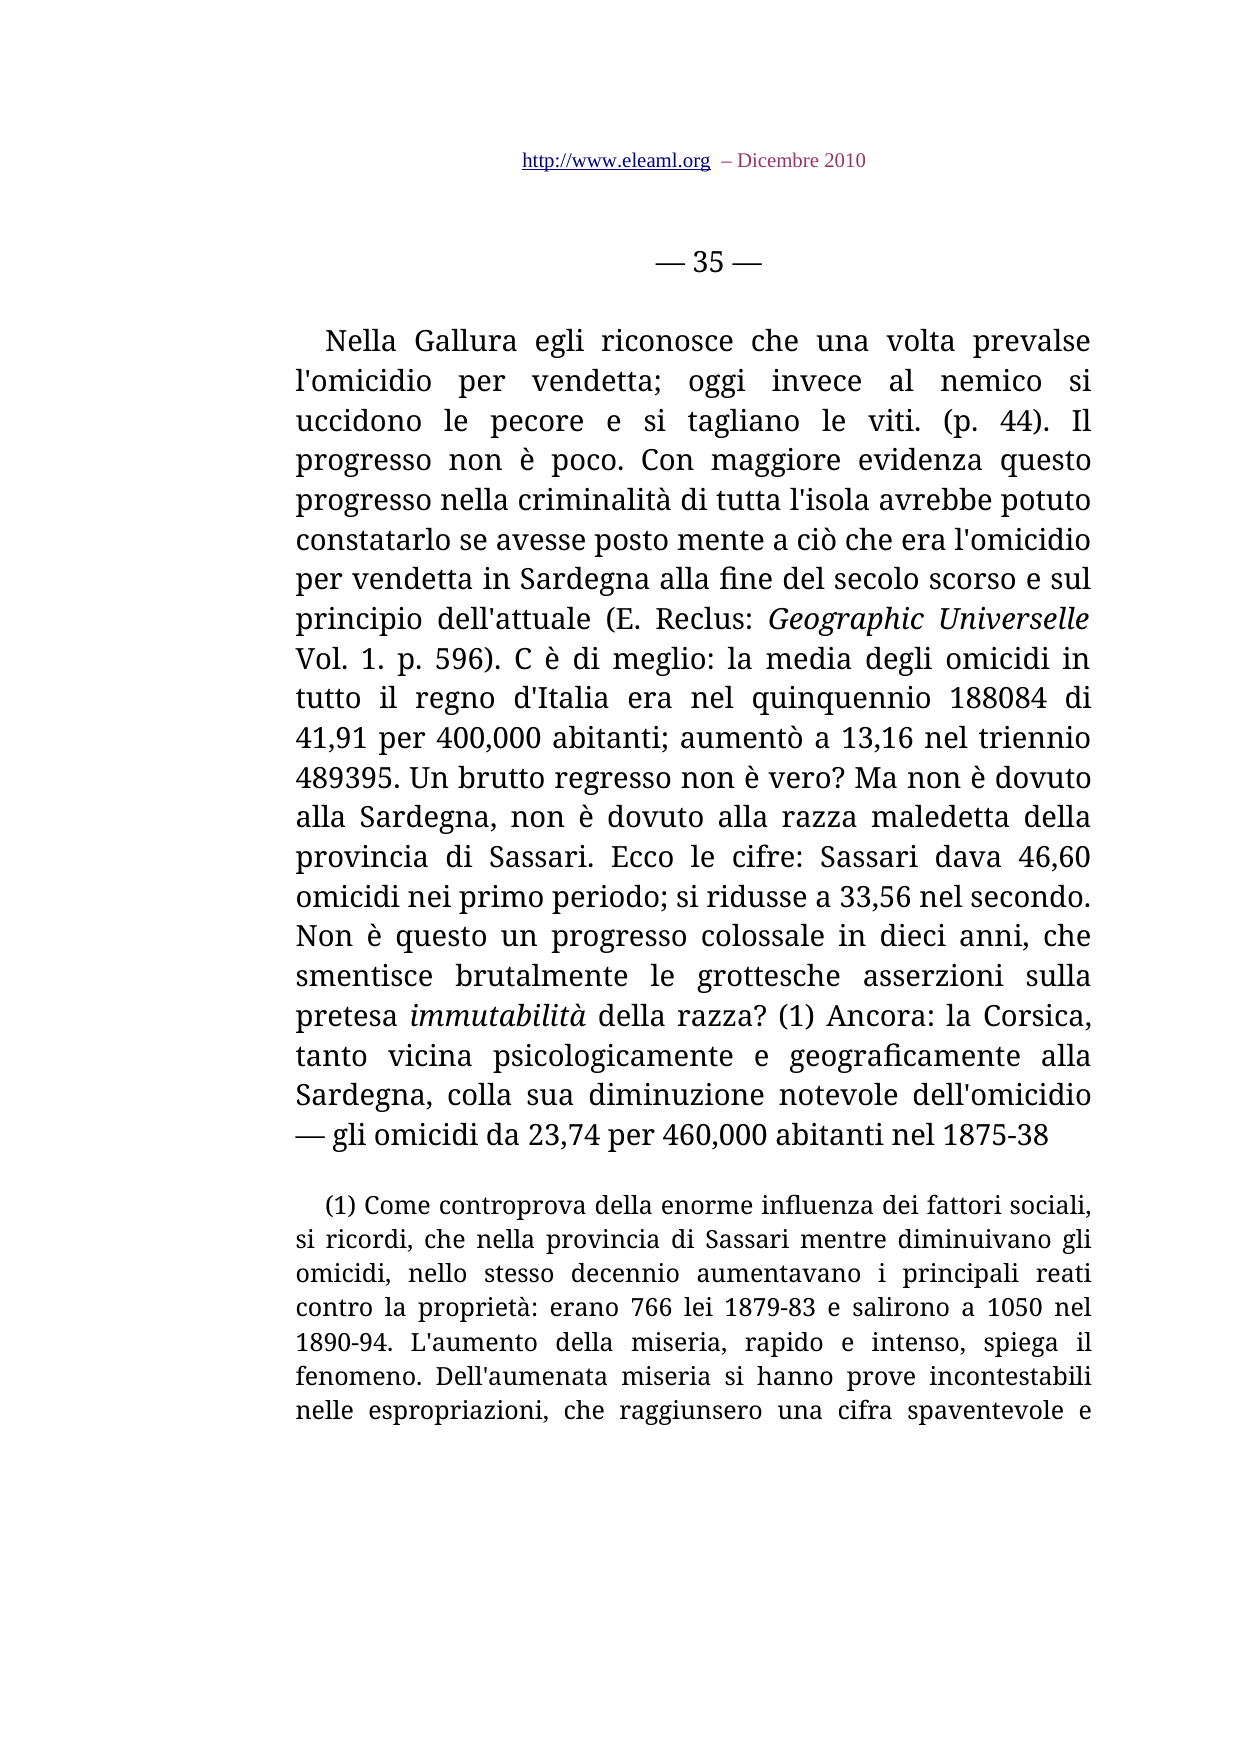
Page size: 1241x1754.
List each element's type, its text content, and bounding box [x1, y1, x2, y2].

text Nella Gallura egli riconosce che una volta prevalse l'omicidio per vendetta; oggi invece al nemico si uccidono le pecore e si tagliano le viti. (p. 44). Il progresso non è poco. Con maggiore evidenza questo progresso nella criminalità di tutta l'isola avrebbe potuto constatarlo se avesse posto mente a ciò che era l'omicidio per vendetta in Sardegna alla fine del secolo scorso e sul principio dell'attuale (E. Reclus: Geographic Universelle Vol. 1. p. 596). C è di meglio: la media degli omicidi in tutto il regno d'Italia era nel quinquennio 188084 di 41,91 per 400,000 abitanti; aumentò a 13,16 nel triennio 489395. Un brutto regresso non è vero? Ma non è dovuto alla Sardegna, non è dovuto alla razza maledetta della provincia di Sassari. Ecco le cifre: Sassari dava 46,60 omicidi nei primo periodo; si ridusse a 33,56 nel secondo. Non è questo un progresso colossale in dieci anni, che smentisce brutalmente le grottesche asserzioni sulla pretesa immutabilità della razza? (1) Ancora: la Corsica, tanto vicina psicologicamente e geograficamente alla Sardegna, colla sua diminuzione notevole dell'omicidio — gli omicidi da 23,74 per 460,000 abitanti nel 1875-38 [295, 320, 1092, 1154]
text (1) Come controprova della enorme influenza dei fattori sociali, si ricordi, che nella provincia di Sassari mentre diminuivano gli omicidi, nello stesso decennio aumentavano i principali reati contro la proprietà: erano 766 lei 1879-83 e salirono a 1050 nel 1890-94. L'aumento della miseria, rapido e intenso, spiega il fenomeno. Dell'aumenata miseria si hanno prove incontestabili nelle espropriazioni, che raggiunsero una cifra spaventevole e [295, 1188, 1092, 1426]
text — 35 — [295, 241, 1092, 281]
